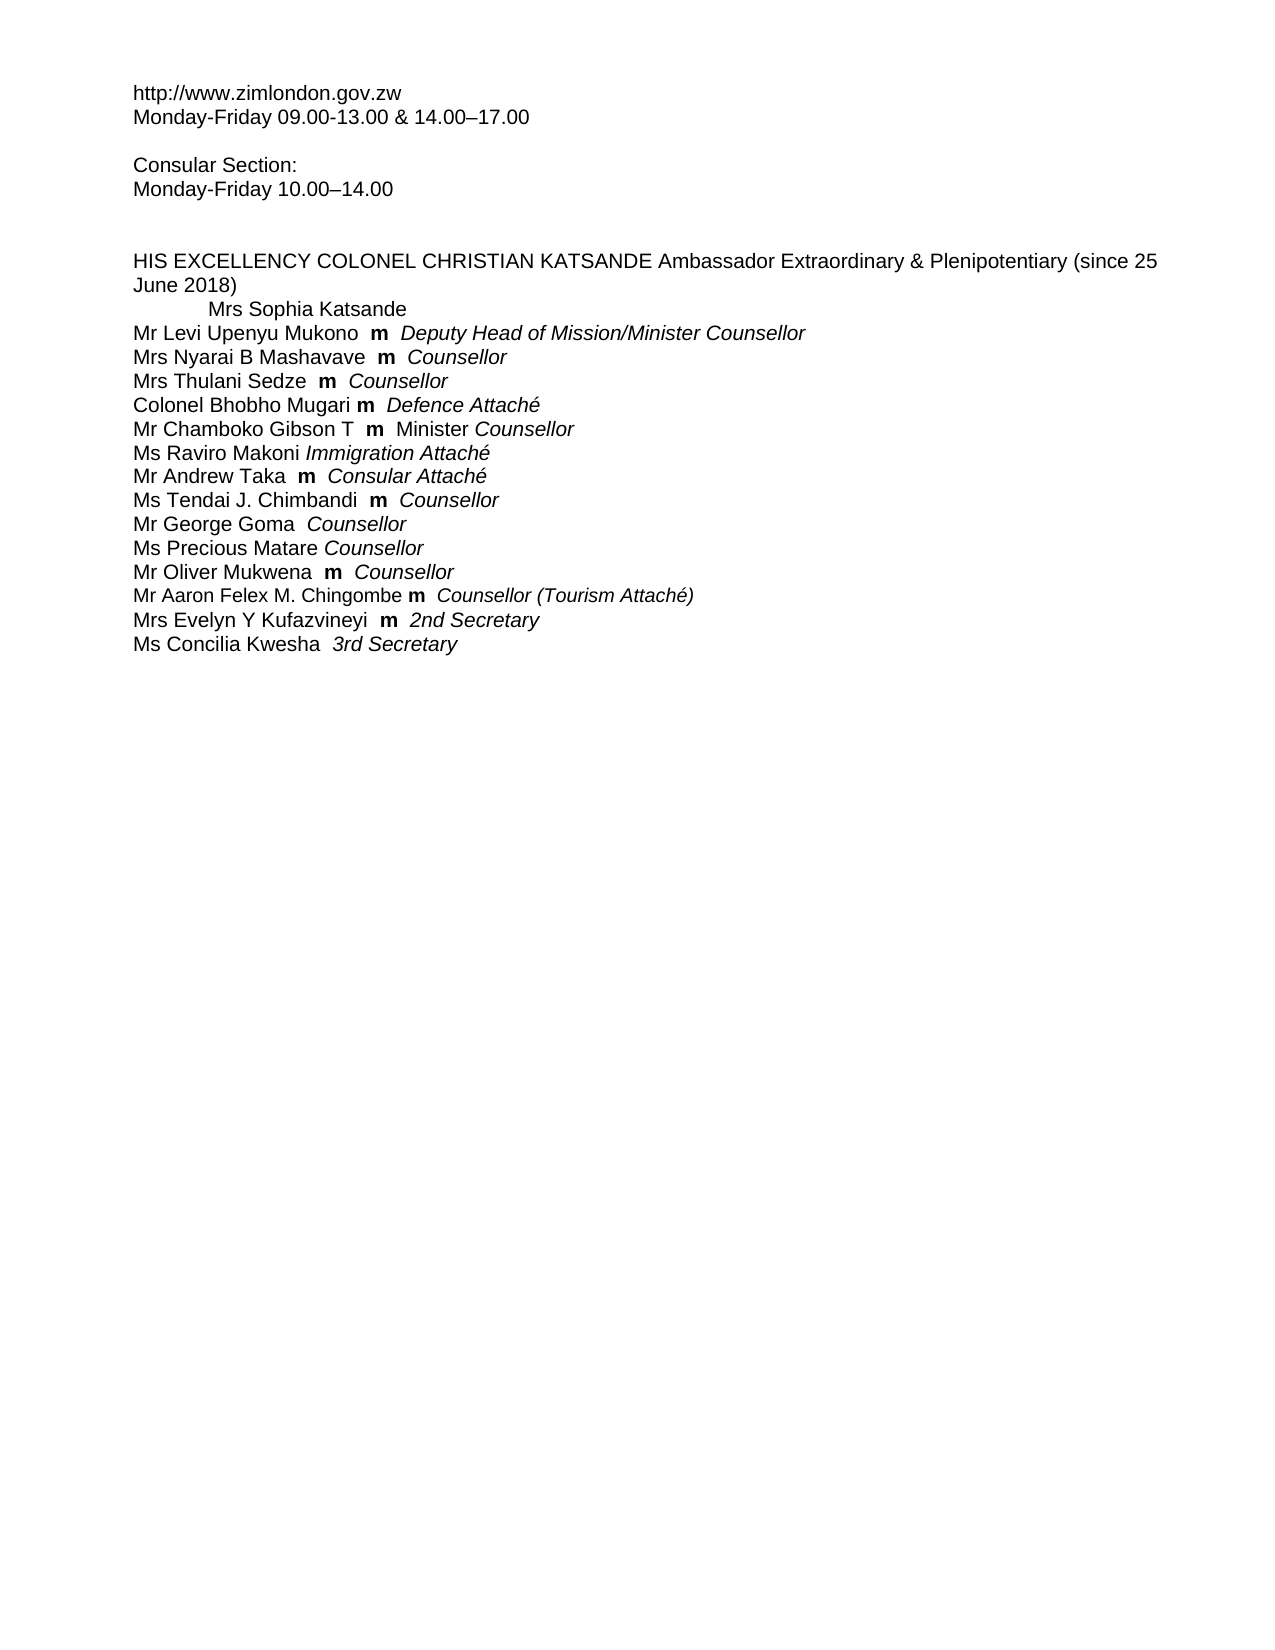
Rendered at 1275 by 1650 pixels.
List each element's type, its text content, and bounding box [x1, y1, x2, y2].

text Mr Aaron Felex M. Chingombe m Counsellor (Tourism Attaché) [133, 584, 1181, 607]
text Ms Raviro Makoni Immigration Attaché [133, 440, 1181, 464]
text Ms Precious Matare Counsellor [133, 536, 1181, 560]
text Ms Concilia Kwesha 3rd Secretary [133, 632, 1181, 656]
text Mr Oliver Mukwena m Counsellor [133, 560, 1181, 584]
text Monday-Friday 10.00–14.00 [133, 177, 1181, 201]
text Mr Chamboko Gibson T m Minister Counsellor [133, 416, 1181, 440]
text Mrs Evelyn Y Kufazvineyi m 2nd Secretary [133, 608, 1181, 632]
text Ms Tendai J. Chimbandi m Counsellor [133, 488, 1181, 512]
text Mr Levi Upenyu Mukono m Deputy Head of Mission/Minister Counsellor [133, 321, 1181, 344]
text Mr Andrew Taka m Consular Attaché [133, 464, 1181, 488]
text Consular Section: [133, 153, 1181, 177]
text Colonel Bhobho Mugari m Defence Attaché [133, 392, 1181, 416]
text http://www.zimlondon.gov.zw [133, 81, 1181, 105]
text Mrs Sophia Katsande [133, 297, 1181, 321]
text Mrs Thulani Sedze m Counsellor [133, 368, 1181, 392]
text Mrs Nyarai B Mashavave m Counsellor [133, 344, 1181, 368]
text HIS EXCELLENCY COLONEL CHRISTIAN KATSANDE Ambassador Extraordinary & Plenipotentiary (since 25 June 2018) [133, 249, 1181, 297]
text Monday-Friday 09.00-13.00 & 14.00–17.00 [133, 105, 1181, 129]
text Mr George Goma Counsellor [133, 512, 1181, 536]
